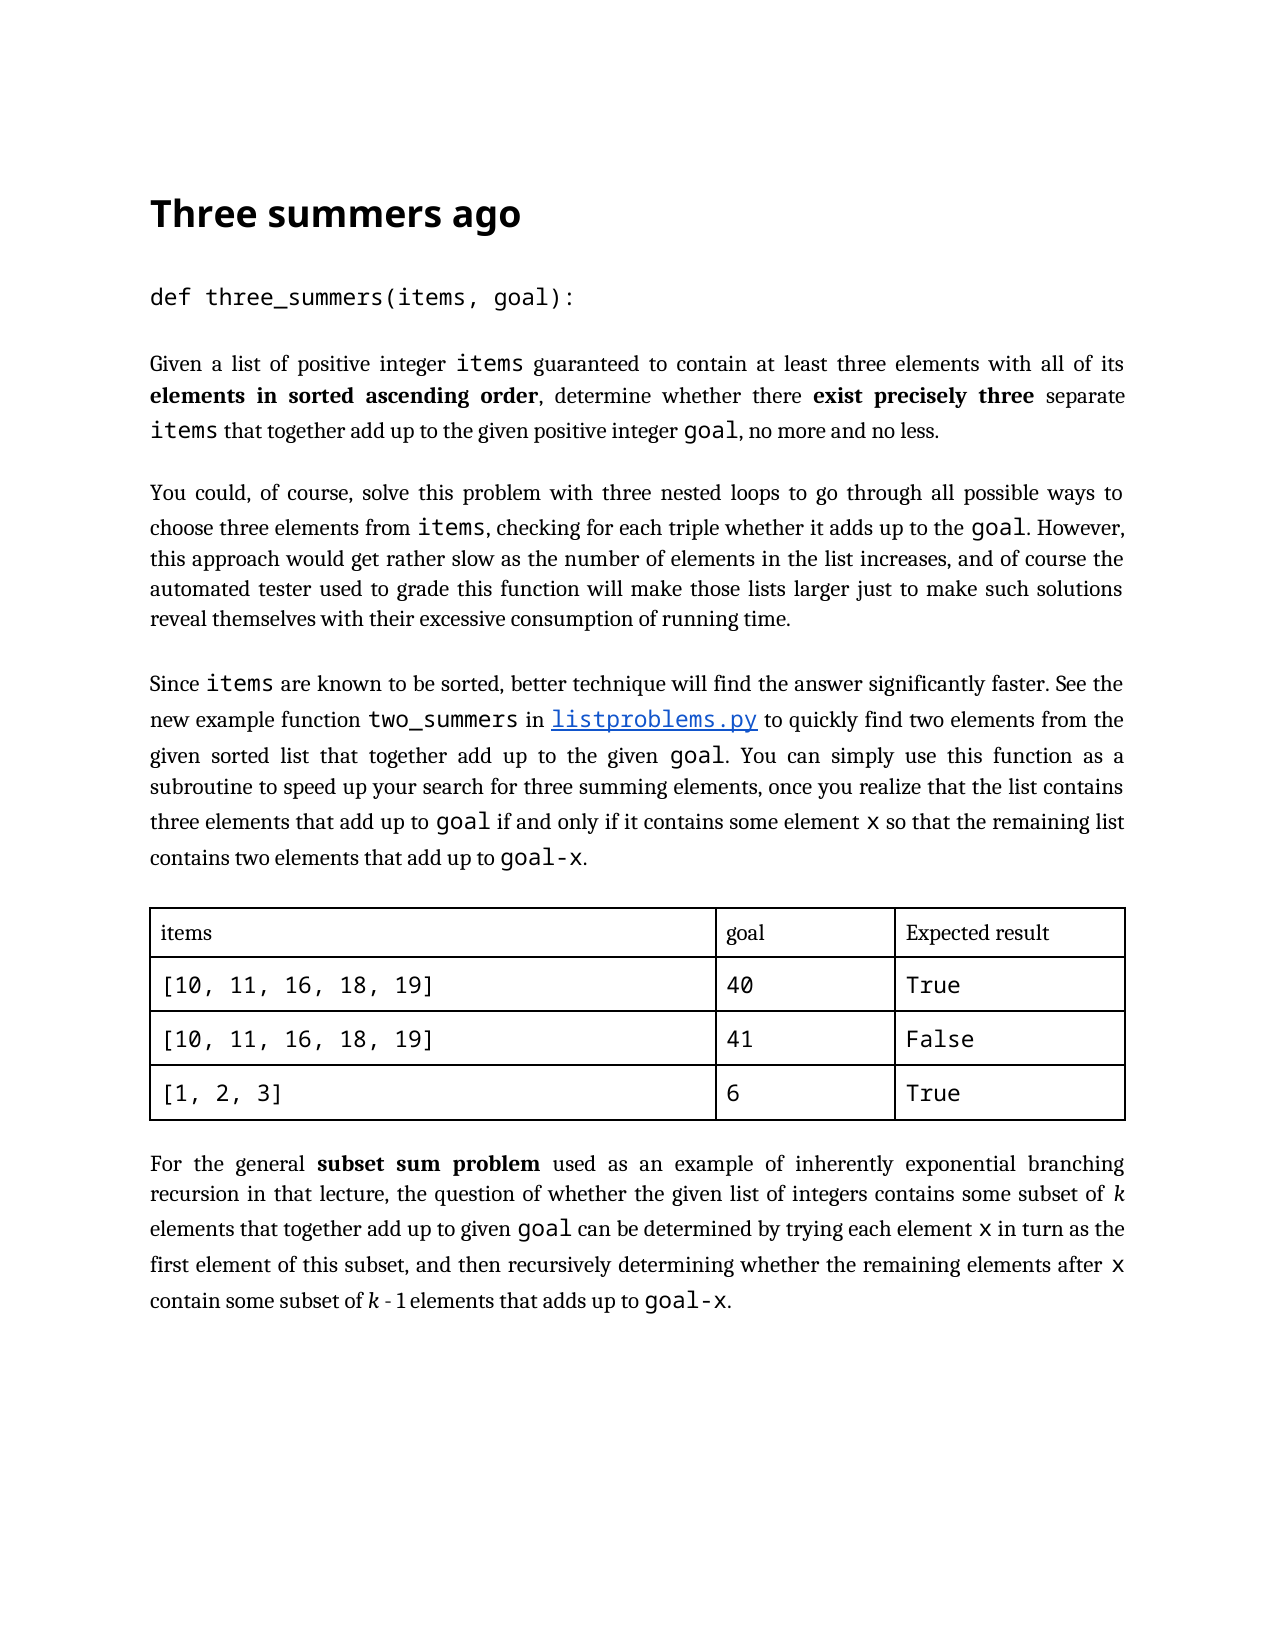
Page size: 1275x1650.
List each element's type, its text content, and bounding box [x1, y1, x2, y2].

text Given a list of positive integer items guaranteed to contain at least three elements with all of its elements in sorted ascending order, determine whether there exist precisely three separate items that together add up to the given positive integer goal, no more and no less. [150, 347, 1125, 445]
table_cell 41 [717, 1012, 894, 1064]
table_cell 6 [717, 1066, 894, 1118]
table_header items [151, 909, 715, 956]
table_header goal [717, 909, 894, 956]
table_cell [10, 11, 16, 18, 19] [151, 958, 715, 1010]
subtitle Three summers ago [150, 187, 1125, 238]
text def three_summers(items, goal): [150, 281, 1125, 312]
table_header Expected result [896, 909, 1124, 956]
table_cell [10, 11, 16, 18, 19] [151, 1012, 715, 1064]
table_cell True [896, 958, 1124, 1010]
text For the general subset sum problem used as an example of inherently exponential branching recursion in that lecture, the question of whether the given list of integers contains some subset of k elements that together add up to given goal can be determined by trying each element x in turn as the first element of this subset, and then recursively determining whether the remaining elements after x contain some subset of k - 1 elements that adds up to goal-x. [150, 1151, 1125, 1315]
text Since items are known to be sorted, better technique will find the answer significantly faster. See the new example function two_summers in listproblems.py to quickly find two elements from the given sorted list that together add up to the given goal. You can simply use this function as a subroutine to speed up your search for three summing elements, once you realize that the list contains three elements that add up to goal if and only if it contains some element x so that the remaining list contains two elements that add up to goal-x. [150, 667, 1125, 872]
table_cell True [896, 1066, 1124, 1118]
text You could, of course, solve this problem with three nested loops to go through all possible ways to choose three elements from items, checking for each triple whether it adds up to the goal. However, this approach would get rather slow as the number of elements in the list increases, and of course the automated tester used to grade this function will make those lists larger just to make such solutions reveal themselves with their excessive consumption of running time. [150, 480, 1125, 633]
table_cell False [896, 1012, 1124, 1064]
table_cell [1, 2, 3] [151, 1066, 715, 1118]
table_cell 40 [717, 958, 894, 1010]
